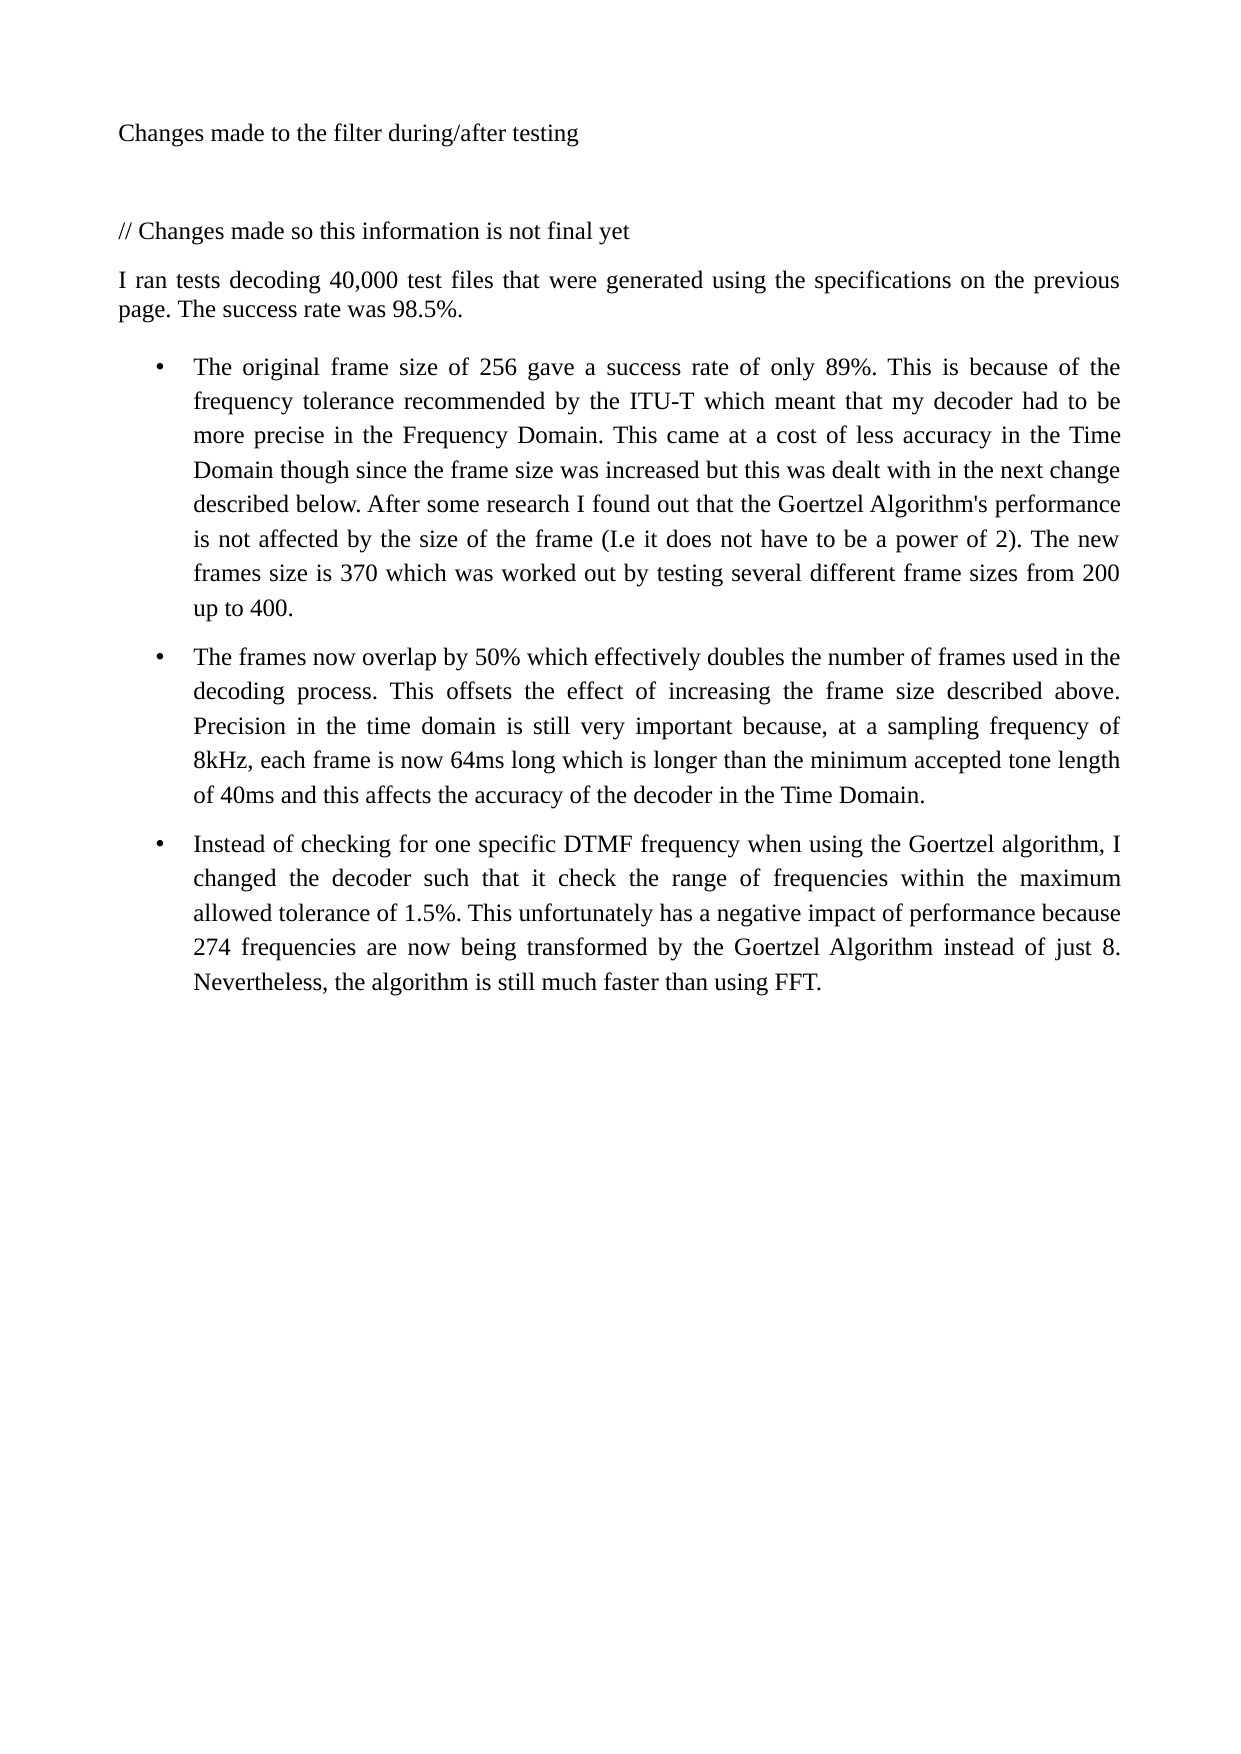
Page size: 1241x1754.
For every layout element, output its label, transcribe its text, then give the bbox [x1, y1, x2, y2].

list Instead of checking for one specific DTMF frequency when using the Goertzel algorithm, I changed the decoder such that it check the range of frequencies within the maximum allowed tolerance of 1.5%. This unfortunately has a negative impact of performance because 274 frequencies are now being transformed by the Goertzel Algorithm instead of just 8. Nevertheless, the algorithm is still much faster than using FFT. [156, 829, 1122, 996]
list The original frame size of 256 gave a success rate of only 89%. This is because of the frequency tolerance recommended by the ITU-T which meant that my decoder had to be more precise in the Frequency Domain. This came at a cost of less accuracy in the Time Domain though since the frame size was increased but this was dealt with in the next change described below. After some research I found out that the Goertzel Algorithm's performance is not affected by the size of the frame (I.e it does not have to be a power of 2). The new frames size is 370 which was worked out by testing several different frame sizes from 200 up to 400. [156, 352, 1122, 622]
text I ran tests decoding 40,000 test files that were generated using the specifications on the previous page. The success rate was 98.5%. [118, 265, 1122, 323]
list The frames now overlap by 50% which effectively doubles the number of frames used in the decoding process. This offsets the effect of increasing the frame size described above. Precision in the time domain is still very important because, at a sampling frequency of 8kHz, each frame is now 64ms long which is longer than the minimum accepted tone length of 40ms and this affects the accuracy of the decoder in the Time Domain. [156, 642, 1122, 809]
text Changes made to the filter during/after testing [118, 118, 1122, 147]
text // Changes made so this information is not final yet [118, 216, 1122, 245]
